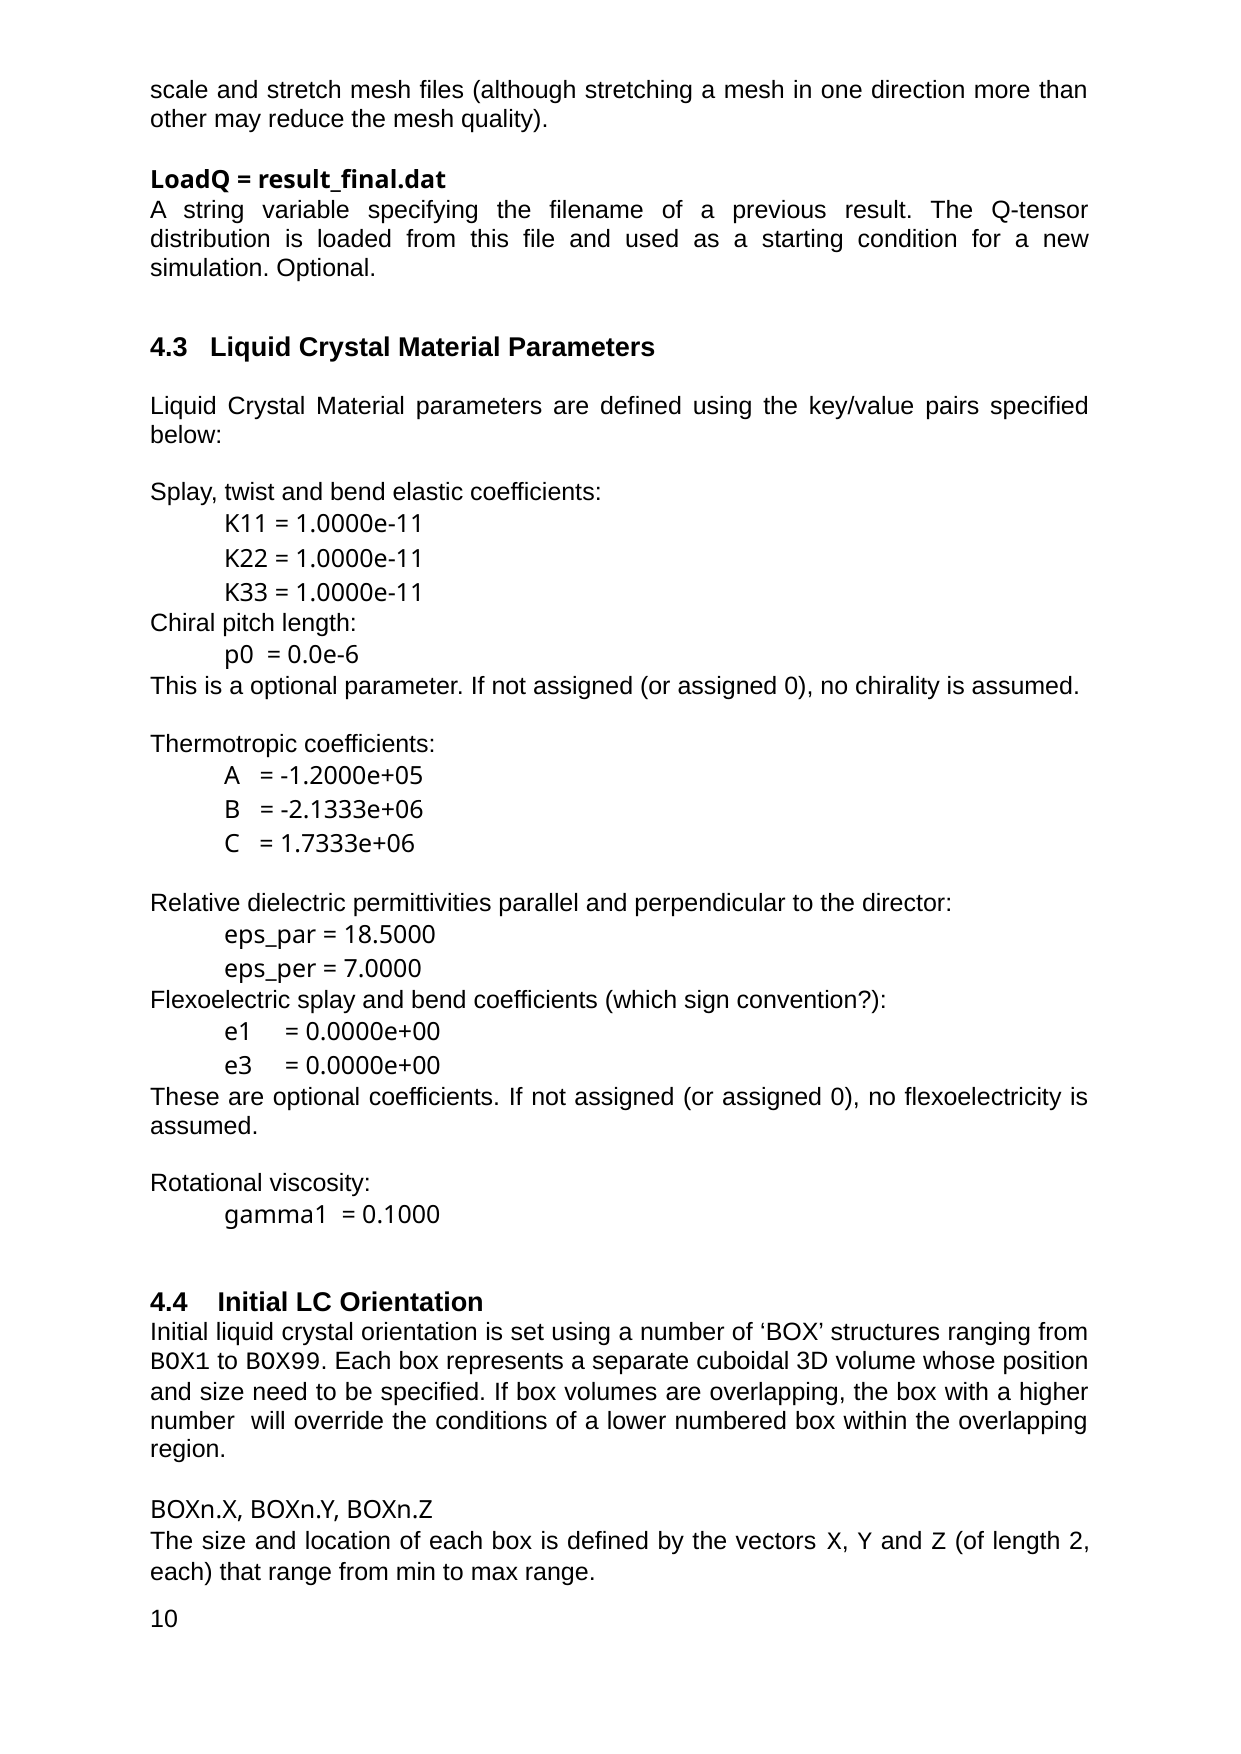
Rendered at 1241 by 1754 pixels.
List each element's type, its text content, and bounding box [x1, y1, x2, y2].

text Rotational viscosity: [150, 1168, 1090, 1197]
text eps_per = 7.0000 [150, 951, 1090, 985]
text scale and stretch mesh files (although stretching a mesh in one direction more than other may reduce the mesh quality). [150, 75, 1090, 132]
text gamma1 = 0.1000 [150, 1197, 1090, 1231]
text K33 = 1.0000e-11 [150, 574, 1090, 608]
text Flexoelectric splay and bend coefficients (which sign convention?): [150, 985, 1090, 1014]
text K11 = 1.0000e-11 [150, 506, 1090, 540]
text BOXn.X, BOXn.Y, BOXn.Z [150, 1492, 1090, 1526]
text e1 = 0.0000e+00 [150, 1014, 1090, 1048]
text eps_par = 18.5000 [150, 917, 1090, 951]
text A = -1.2000e+05 [150, 757, 1090, 791]
subtitle Initial LC Orientation [150, 1286, 1090, 1317]
text e3 = 0.0000e+00 [150, 1048, 1090, 1082]
text K22 = 1.0000e-11 [150, 540, 1090, 574]
text Splay, twist and bend elastic coefficients: [150, 477, 1090, 506]
text LoadQ = result_final.dat [150, 161, 1090, 195]
text Liquid Crystal Material parameters are defined using the key/value pairs specified below: [150, 391, 1090, 449]
text Relative dielectric permittivities parallel and perpendicular to the director: [150, 888, 1090, 917]
text The size and location of each box is defined by the vectors X, Y and Z (of length 2, each) that range from min to max range. [150, 1526, 1090, 1585]
text A string variable specifying the filename of a previous result. The Q-tensor distribution is loaded from this file and used as a starting condition for a new simulation. Optional. [150, 195, 1090, 282]
text Chiral pitch length: [150, 608, 1090, 637]
text p0 = 0.0e-6 [150, 637, 1090, 671]
text Thermotropic coefficients: [150, 729, 1090, 757]
text C = 1.7333e+06 [150, 826, 1090, 859]
text Initial liquid crystal orientation is set using a number of ‘BOX’ structures ranging from BOX1 to BOX99. Each box represents a separate cuboidal 3D volume whose position and size need to be specified. If box volumes are overlapping, the box with a higher number will override the conditions of a lower numbered box within the overlapping region. [150, 1317, 1090, 1463]
text These are optional coefficients. If not assigned (or assigned 0), no flexoelectricity is assumed. [150, 1082, 1090, 1139]
text This is a optional parameter. If not assigned (or assigned 0), no chirality is assumed. [150, 671, 1090, 700]
subtitle Liquid Crystal Material Parameters [150, 331, 1090, 362]
text B = -2.1333e+06 [150, 791, 1090, 826]
